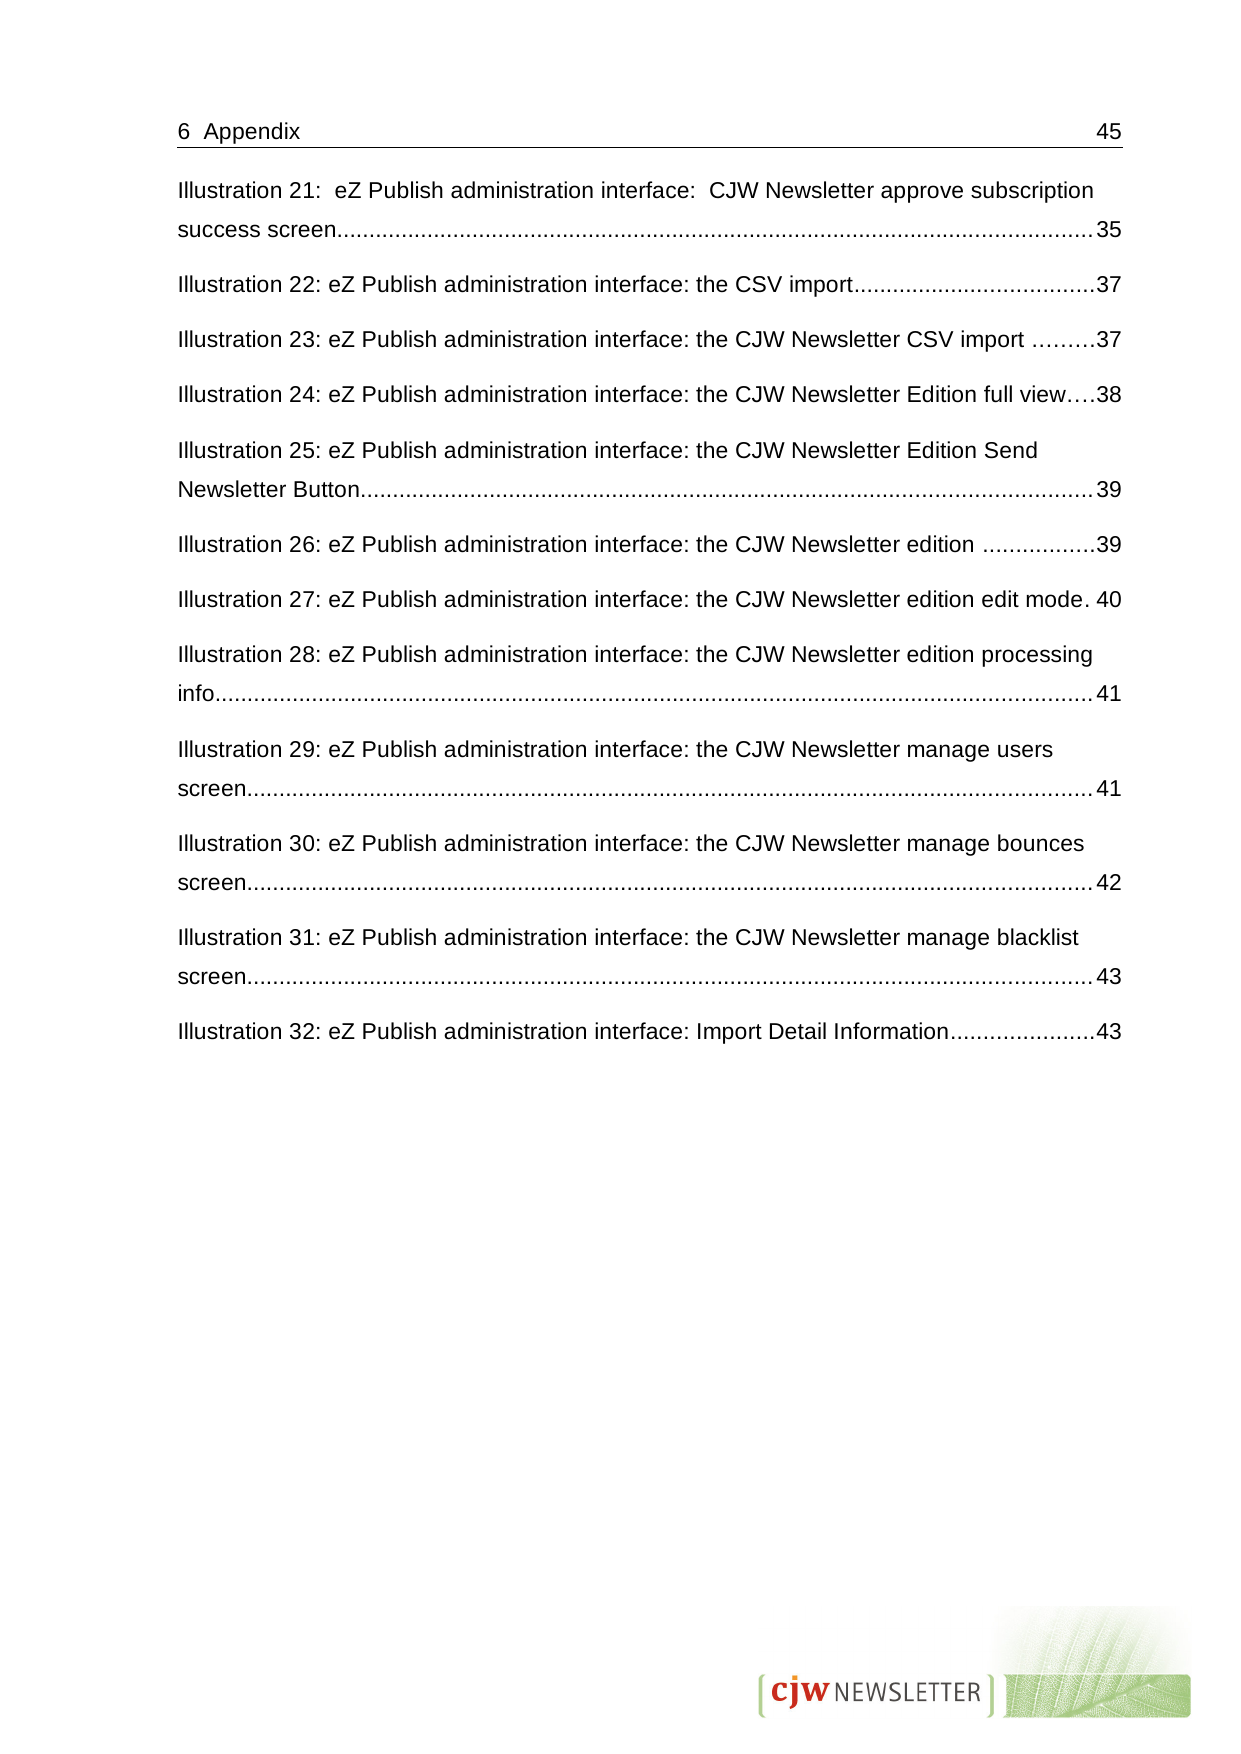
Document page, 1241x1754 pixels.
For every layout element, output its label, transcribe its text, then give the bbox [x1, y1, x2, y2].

text Illustration 22: eZ Publish administration interface: the CSV import 37 [177, 271, 1122, 297]
text Illustration 29: eZ Publish administration interface: the CJW Newsletter manage users screen 41 [177, 736, 1122, 801]
text Illustration 31: eZ Publish administration interface: the CJW Newsletter manage blacklist screen 43 [177, 924, 1122, 989]
text Illustration 30: eZ Publish administration interface: the CJW Newsletter manage bounces screen 42 [177, 830, 1122, 895]
text Illustration 23: eZ Publish administration interface: the CJW Newsletter CSV import 37 [177, 327, 1122, 353]
text Illustration 28: eZ Publish administration interface: the CJW Newsletter edition processing info 41 [177, 642, 1122, 707]
text Illustration 24: eZ Publish administration interface: the CJW Newsletter Edition full view 38 [177, 382, 1122, 408]
text Illustration 27: eZ Publish administration interface: the CJW Newsletter edition edit mode 40 [177, 586, 1122, 612]
text Illustration 32: eZ Publish administration interface: Import Detail Information 43 [177, 1019, 1122, 1045]
picture [757, 1606, 1192, 1719]
text Illustration 25: eZ Publish administration interface: the CJW Newsletter Edition Send Newsletter Button 39 [177, 437, 1122, 502]
text Illustration 26: eZ Publish administration interface: the CJW Newsletter edition 39 [177, 531, 1122, 557]
text Illustration 21: eZ Publish administration interface: CJW Newsletter approve subscription success screen 35 [177, 177, 1122, 242]
